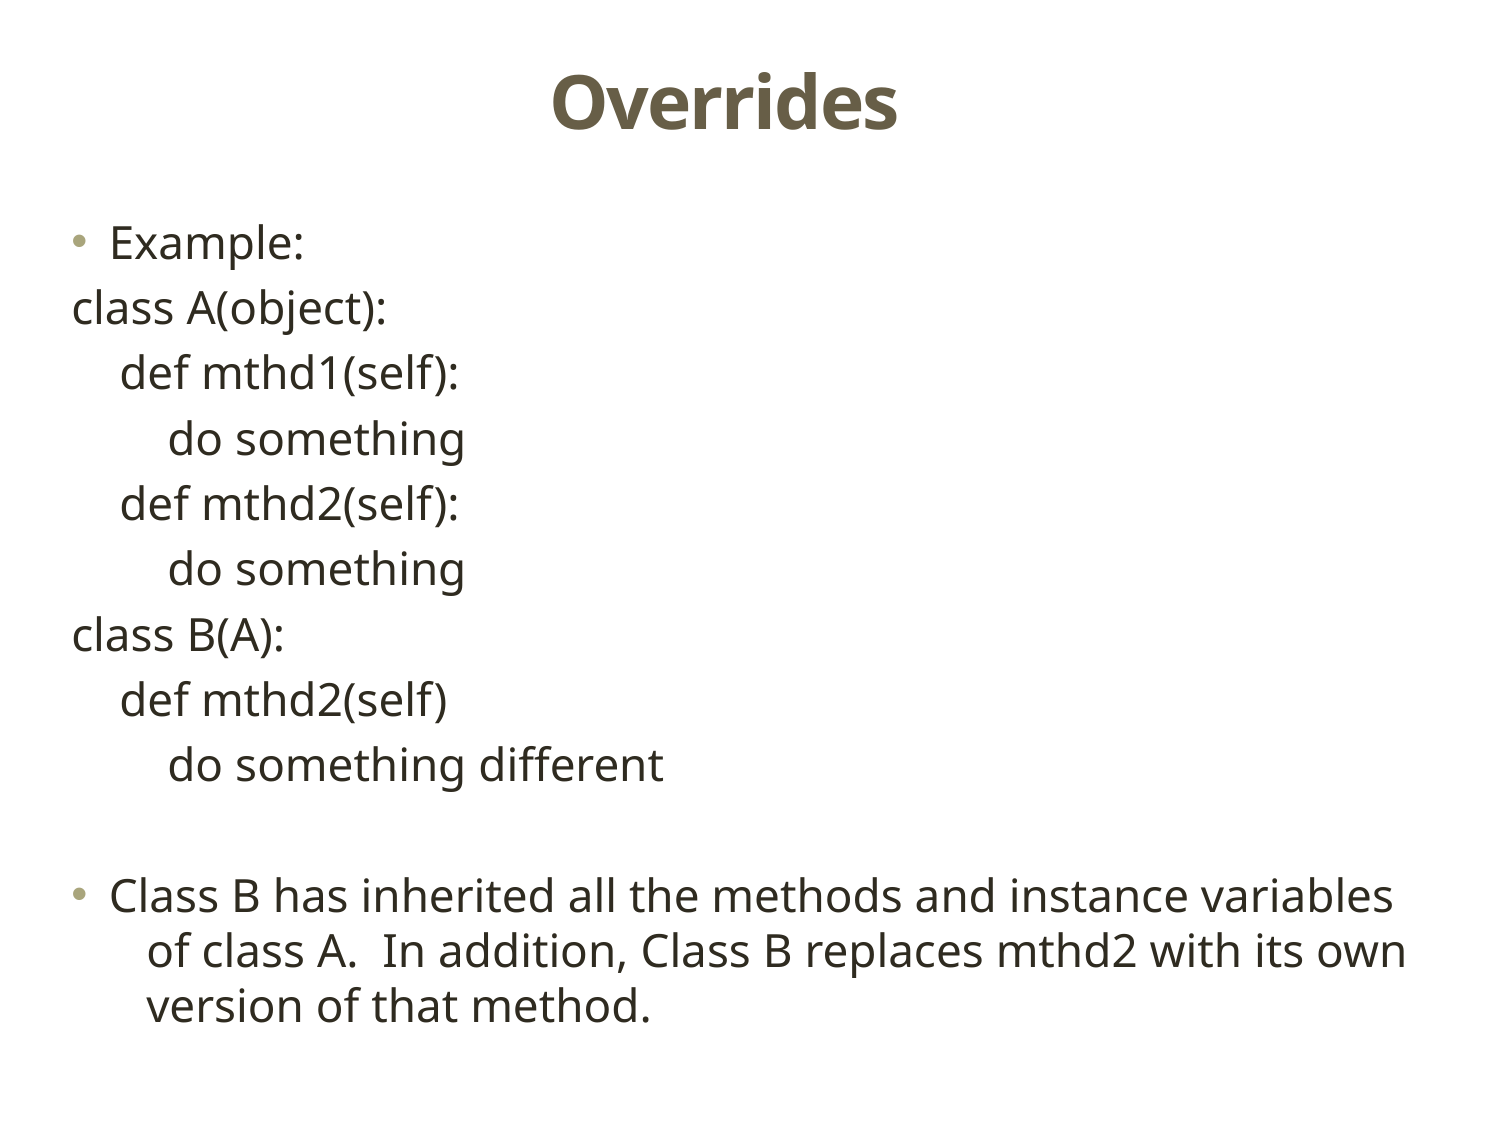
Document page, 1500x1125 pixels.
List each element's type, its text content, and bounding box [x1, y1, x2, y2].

title Overrides [4, 5, 1445, 194]
list Example: class A(object): def mthd1(self): do something def mthd2(self): do something class B(A): def mthd2(self) do something different Class B has inherited all the methods and instance variables of class A. In addition, Class B replaces mthd2 with its own version of that method. [18, 205, 1460, 1098]
